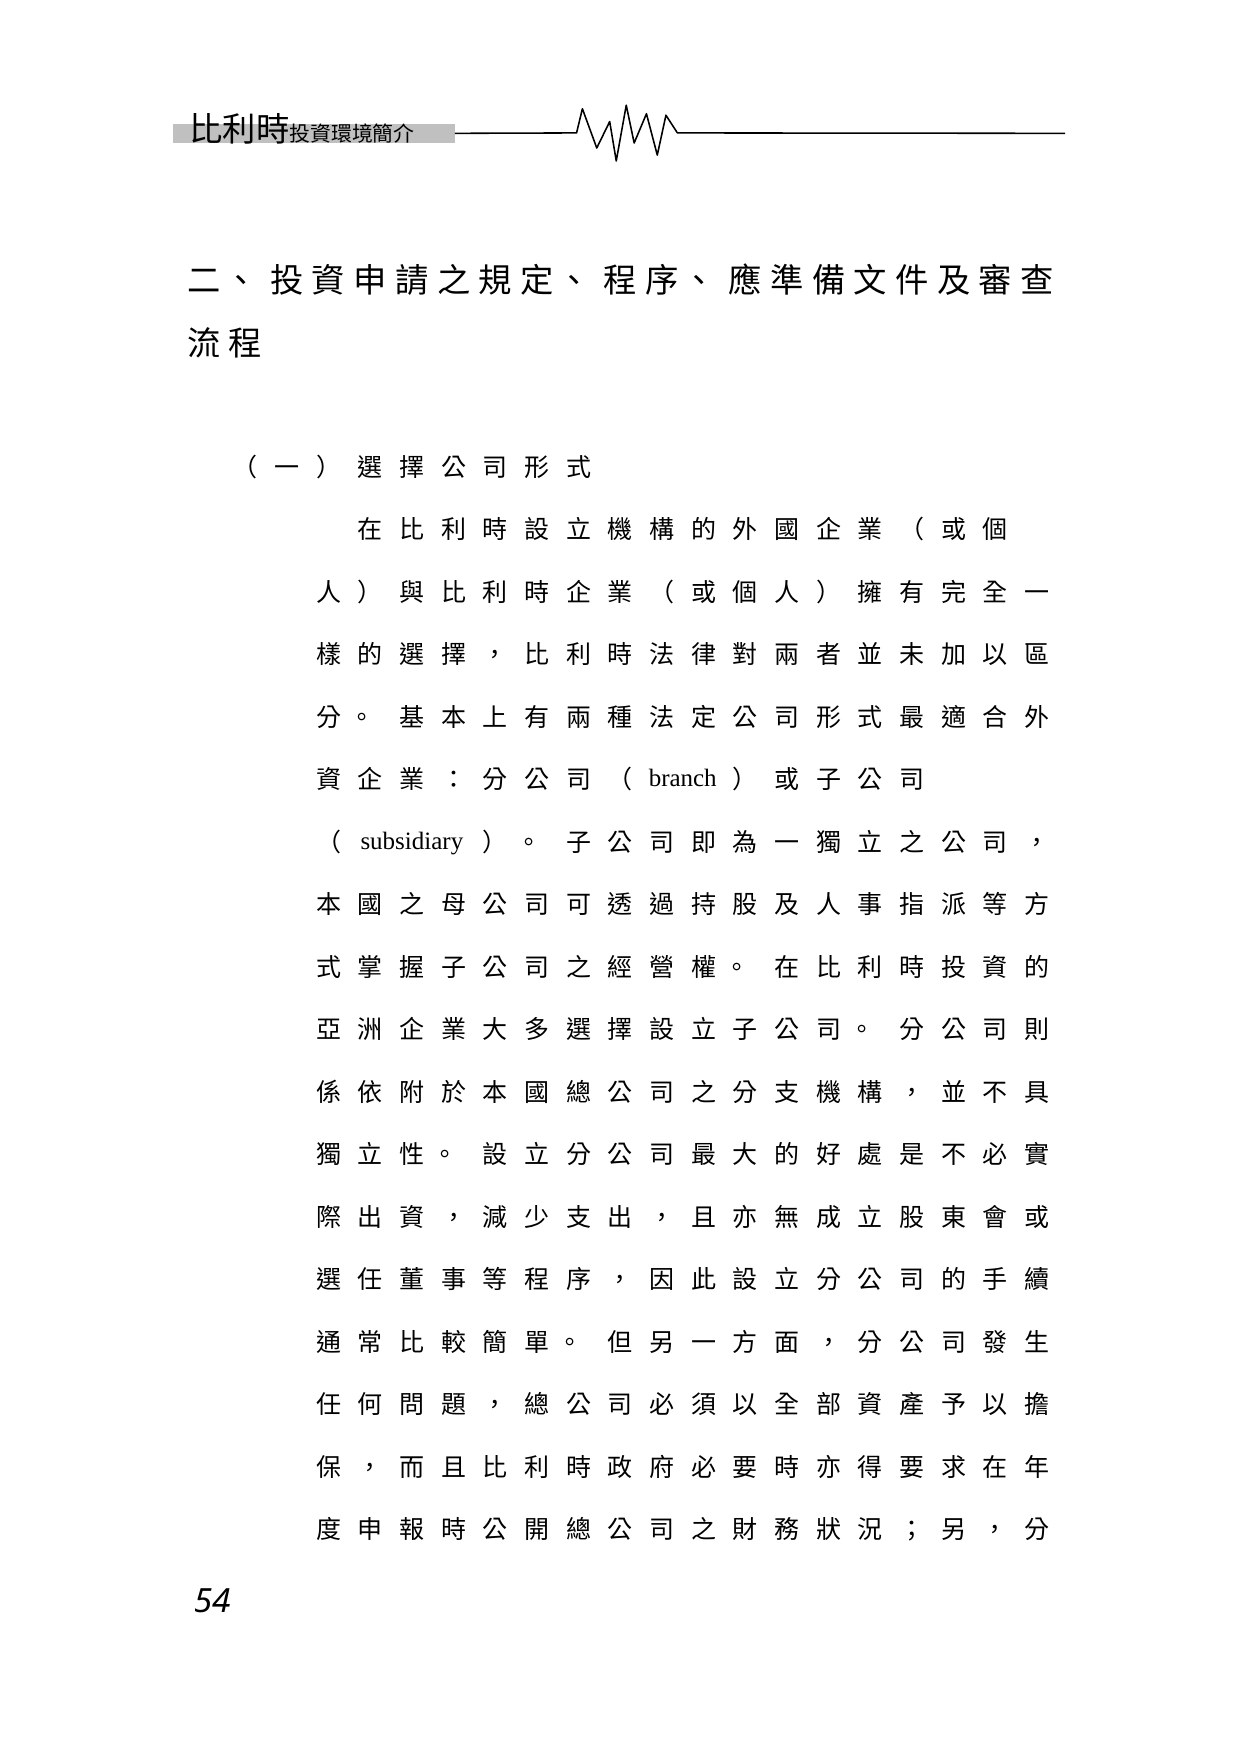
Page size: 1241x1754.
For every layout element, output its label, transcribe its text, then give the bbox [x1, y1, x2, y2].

text 在比利時設立機構的外國企業（或個人）與比利時企業（或個人）擁有完全一樣的選擇，比利時法律對兩者並未加以區分。基本上有兩種法定公司形式最適合外資企業：分公司（branch）或子公司（subsidiary）。子公司即為一獨立之公司，本國之母公司可透過持股及人事指派等方式掌握子公司之經營權。在比利時投資的亞洲企業大多選擇設立子公司。分公司則係依附於本國總公司之分支機構，並不具獨立性。設立分公司最大的好處是不必實際出資，減少支出，且亦無成立股東會或選任董事等程序，因此設立分公司的手續通常比較簡單。但另一方面，分公司發生任何問題，總公司必須以全部資產予以擔保，而且比利時政府必要時亦得要求在年度申報時公開總公司之財務狀況；另，分 [281, 486, 1058, 1549]
text 二、投資申請之規定、程序、應準備文件及審查流程 [183, 236, 1058, 361]
text （一）選擇公司形式 [207, 424, 1058, 486]
